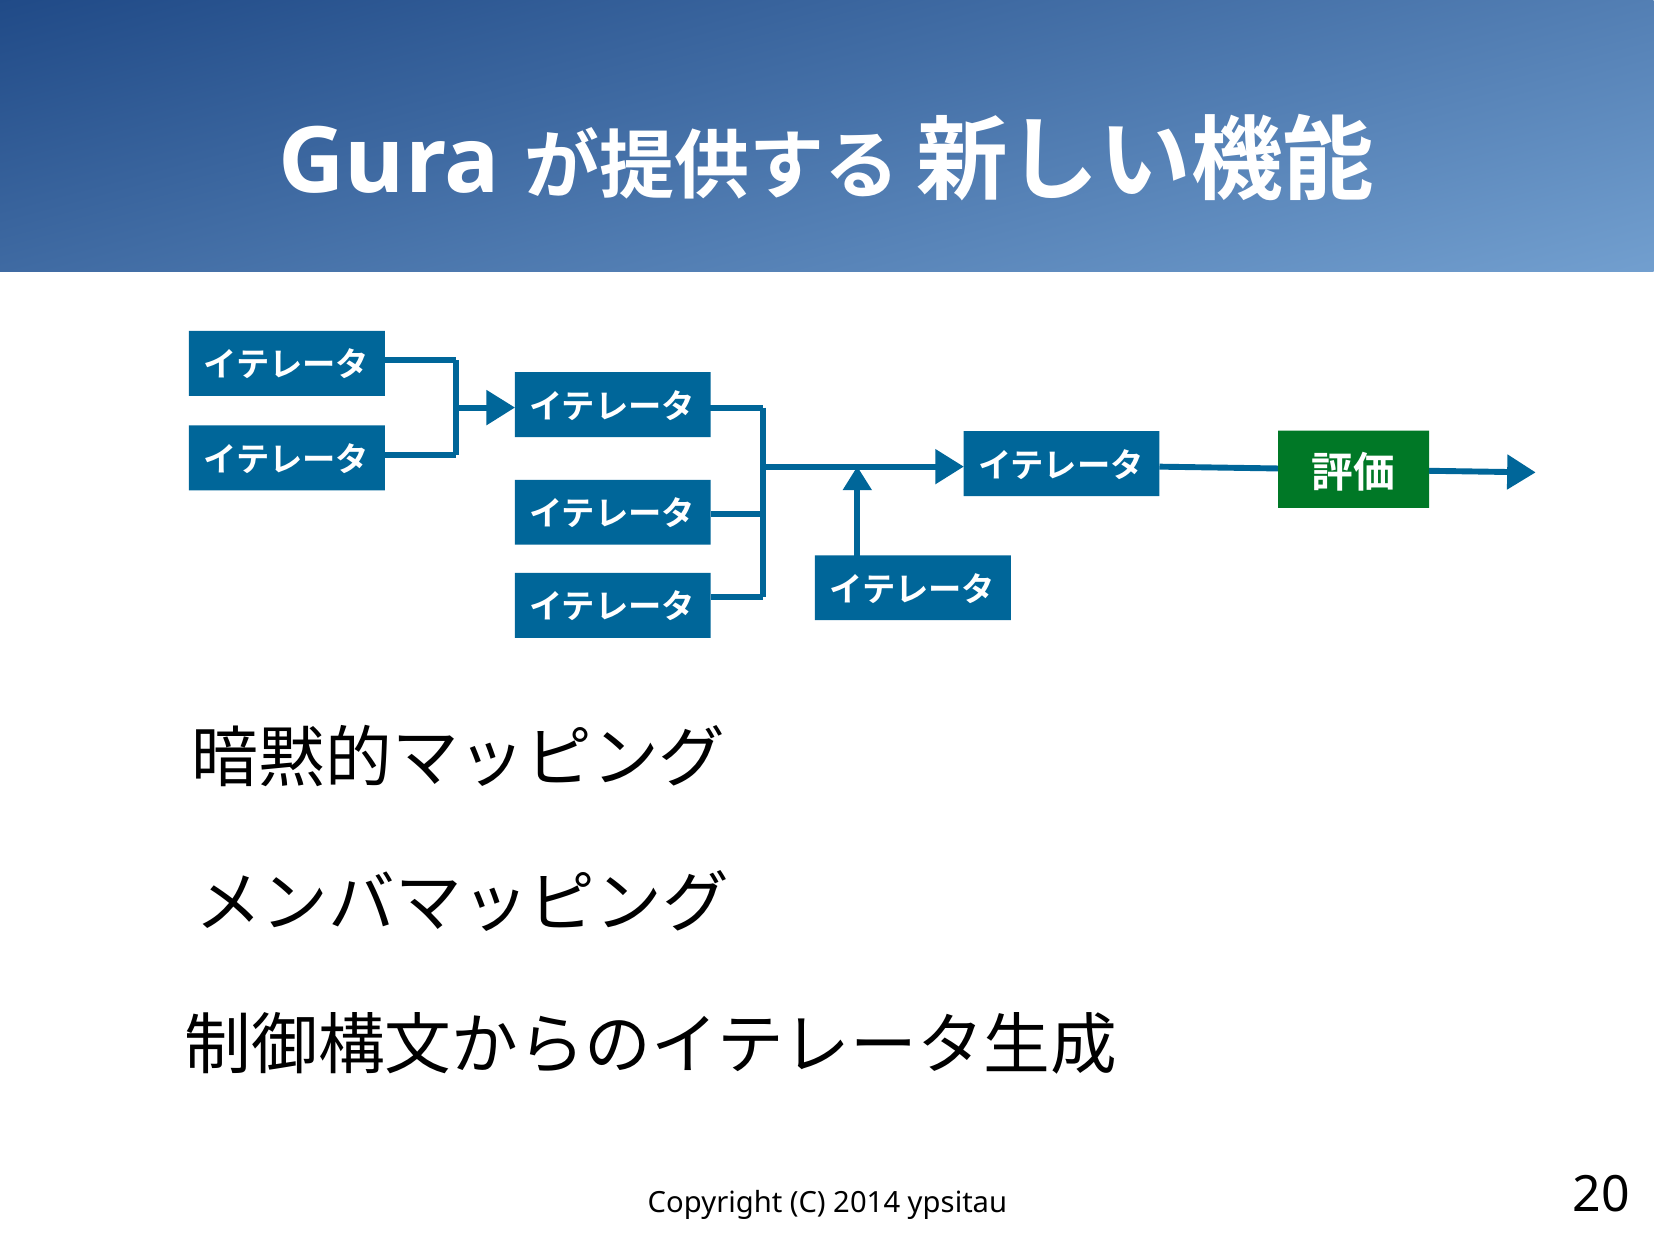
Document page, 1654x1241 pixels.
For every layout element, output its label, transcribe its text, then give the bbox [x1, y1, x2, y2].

text_box 制御構文からのイテレータ生成 [169, 983, 1134, 1099]
text_box 評価 [1278, 430, 1430, 508]
text_box イテレータ [514, 479, 711, 545]
text_box イテレータ [514, 372, 711, 438]
title Gura が提供する 新しい機能 [82, 49, 1571, 257]
text_box メンバマッピング [180, 841, 745, 957]
text_box イテレータ [188, 330, 385, 396]
text_box イテレータ [188, 425, 385, 491]
text_box 暗黙的マッピング [177, 696, 741, 812]
text_box イテレータ [963, 431, 1160, 497]
text_box イテレータ [514, 572, 711, 638]
text_box イテレータ [814, 555, 1011, 621]
